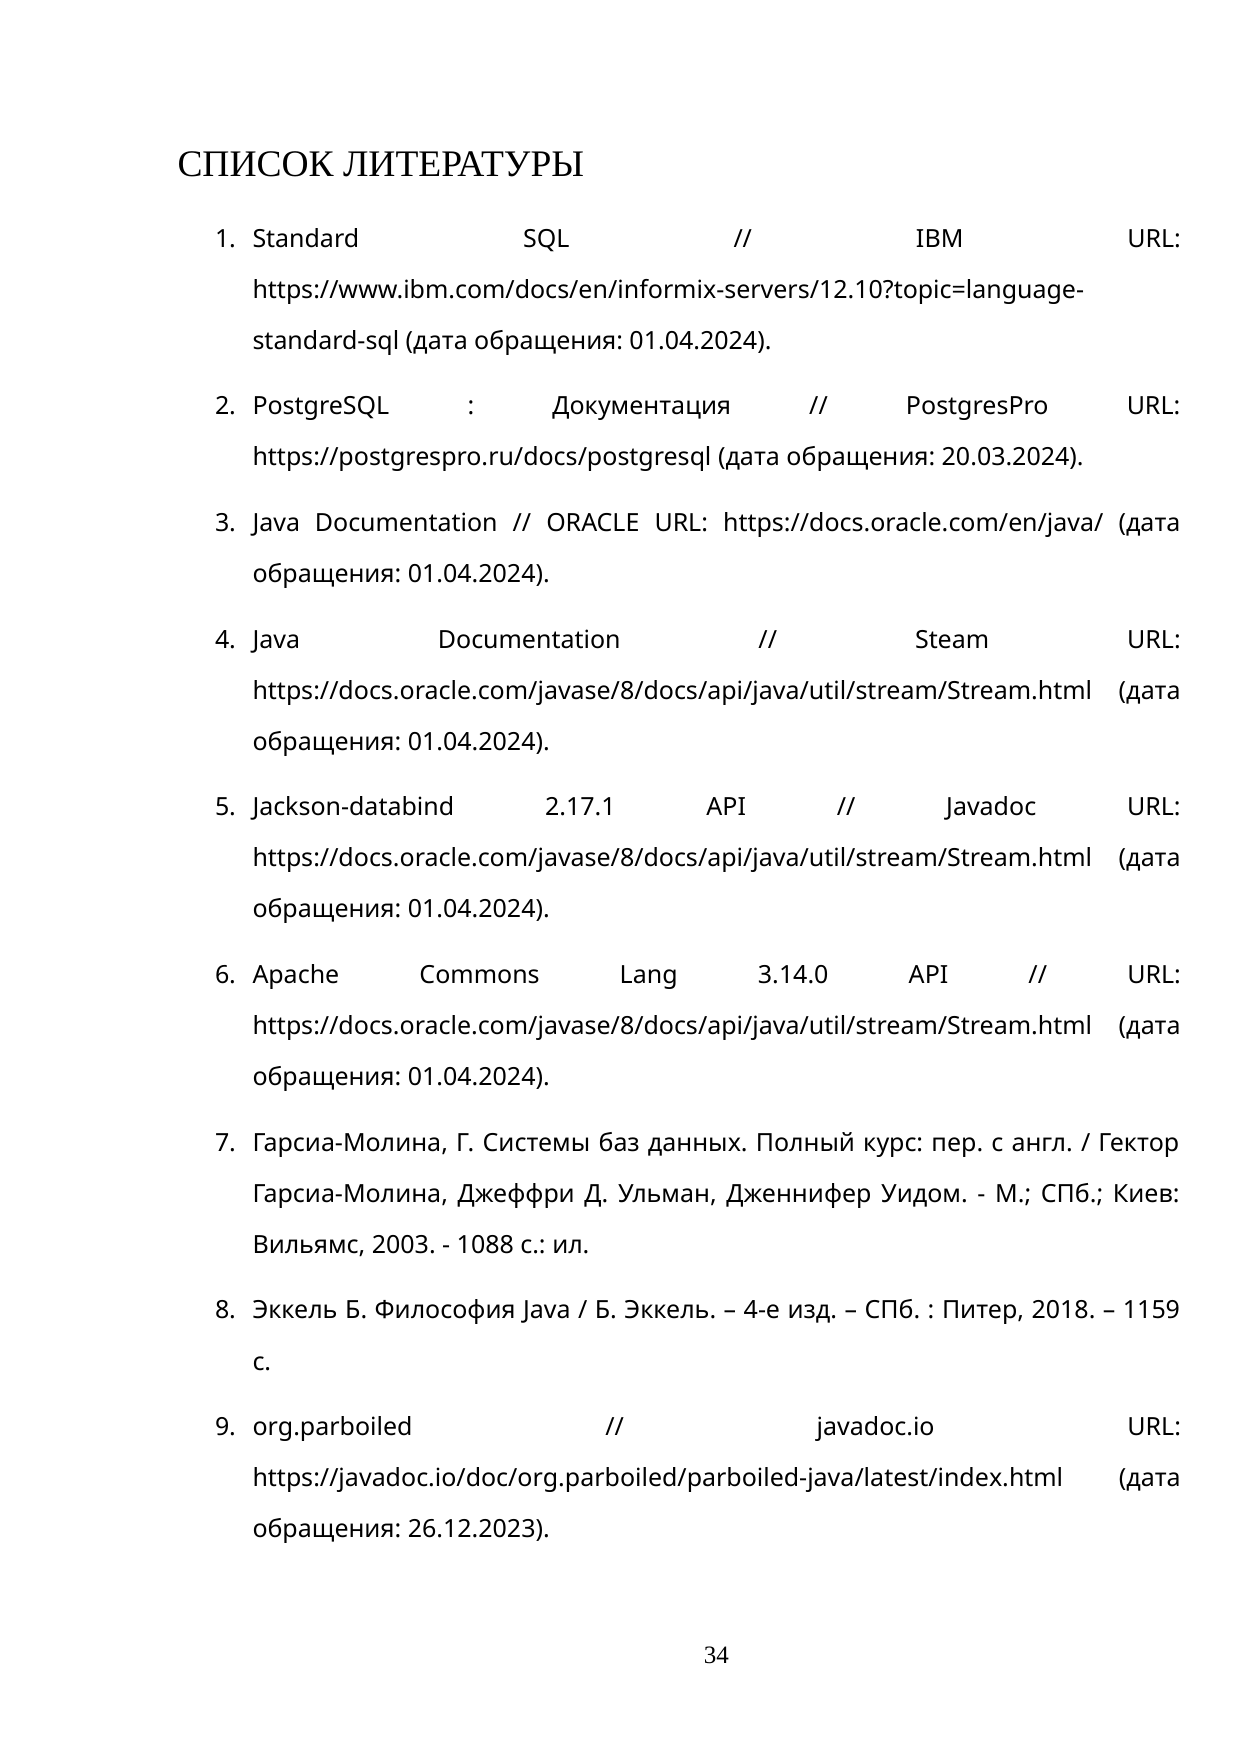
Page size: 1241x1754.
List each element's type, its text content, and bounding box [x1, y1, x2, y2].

list Standard SQL // IBM URL: https://www.ibm.com/docs/en/informix-servers/12.10?topic=language-standard-sql (дата обращения: 01.04.2024). [215, 220, 1181, 356]
list Эккель Б. Философия Java / Б. Эккель. – 4-е изд. – СПб. : Питер, 2018. – 1159 с. [215, 1292, 1181, 1377]
subtitle СПИСОК ЛИТЕРАТУРЫ [177, 142, 1181, 185]
list org.parboiled // javadoc.io URL: https://javadoc.io/doc/org.parboiled/parboiled-java/latest/index.html (дата обращения: 26.12.2023). [215, 1409, 1181, 1545]
list PostgreSQL : Документация // PostgresPro URL: https://postgrespro.ru/docs/postgresql (дата обращения: 20.03.2024). [215, 388, 1181, 473]
list Java Documentation // Steam URL: https://docs.oracle.com/javase/8/docs/api/java/util/stream/Stream.html (дата обращения: 01.04.2024). [215, 621, 1181, 757]
list Java Documentation // ORACLE URL: https://docs.oracle.com/en/java/ (дата обращения: 01.04.2024). [215, 505, 1181, 590]
list Apache Commons Lang 3.14.0 API // URL: https://docs.oracle.com/javase/8/docs/api/java/util/stream/Stream.html (дата обращения: 01.04.2024). [215, 957, 1181, 1093]
list Гарсиа-Молина, Г. Системы баз данных. Полный курс: пер. с англ. / Гектор Гарсиа-Молина, Джеффри Д. Ульман, Дженнифер Уидом. - М.; СПб.; Киев: Вильямс, 2003. - 1088 с.: ил. [215, 1124, 1181, 1261]
list Jackson-databind 2.17.1 API // Javadoc URL: https://docs.oracle.com/javase/8/docs/api/java/util/stream/Stream.html (дата обращения: 01.04.2024). [215, 789, 1181, 925]
